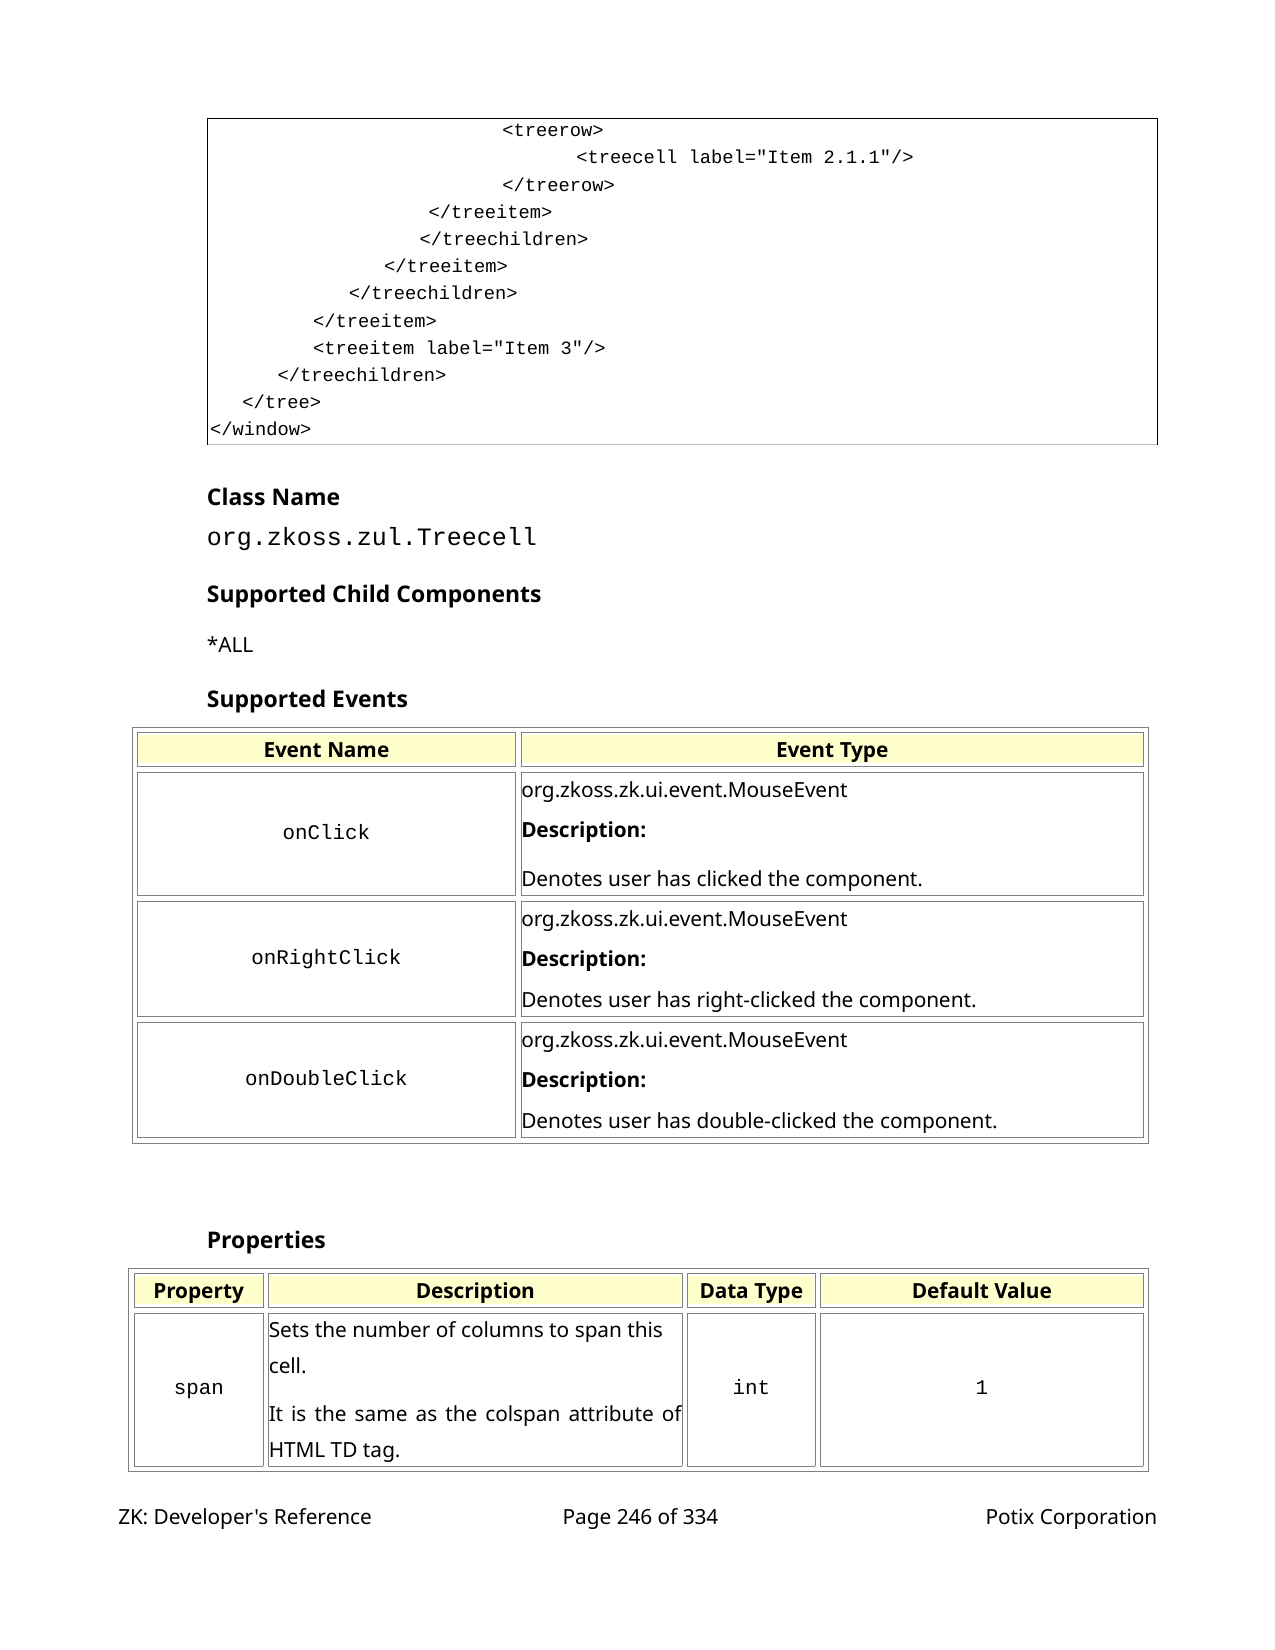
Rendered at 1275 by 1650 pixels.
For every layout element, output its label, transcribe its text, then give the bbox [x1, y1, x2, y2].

text </treechildren> [208, 281, 1157, 306]
text </treechildren> [208, 227, 1157, 251]
table_cell onRightClick [134, 895, 518, 1016]
table_header Data Type [685, 1269, 817, 1307]
text </treeitem> [208, 200, 1157, 224]
subtitle Supported Events [207, 683, 1157, 714]
text </window> [208, 417, 1157, 444]
text </treeitem> [208, 308, 1157, 333]
table_header Event Type [518, 728, 1146, 766]
table_cell int [685, 1307, 817, 1466]
table_header Default Value [818, 1269, 1146, 1307]
table_header Property [131, 1269, 266, 1307]
text </tree> [208, 390, 1157, 414]
text <treerow> [208, 119, 1157, 142]
text </treeitem> [208, 254, 1157, 278]
text </treechildren> [208, 363, 1157, 387]
table_header Description [266, 1269, 685, 1307]
table_cell 1 [818, 1307, 1146, 1466]
text org.zkoss.zul.Treecell [207, 525, 1157, 553]
table_cell onClick [134, 766, 518, 895]
table_cell org.zkoss.zk.ui.event.MouseEvent Description: Denotes user has double-clicked the component. [518, 1016, 1146, 1137]
text <treeitem label="Item 3"/> [208, 336, 1157, 360]
text *ALL [207, 630, 1157, 658]
table_cell onDoubleClick [134, 1016, 518, 1137]
table_header Event Name [134, 728, 518, 766]
text <treecell label="Item 2.1.1"/> [208, 145, 1157, 169]
subtitle Supported Child Components [207, 578, 1157, 609]
subtitle Class Name [207, 481, 1157, 512]
table_cell org.zkoss.zk.ui.event.MouseEvent Description: Denotes user has clicked the component. [518, 766, 1146, 895]
text </treerow> [208, 172, 1157, 197]
table_cell org.zkoss.zk.ui.event.MouseEvent Description: Denotes user has right-clicked the component. [518, 895, 1146, 1016]
subtitle Properties [207, 1224, 1157, 1255]
table_cell Sets the number of columns to span this cell. It is the same as the colspan attribute of HTML TD tag. [266, 1307, 685, 1466]
table_cell span [131, 1307, 266, 1466]
